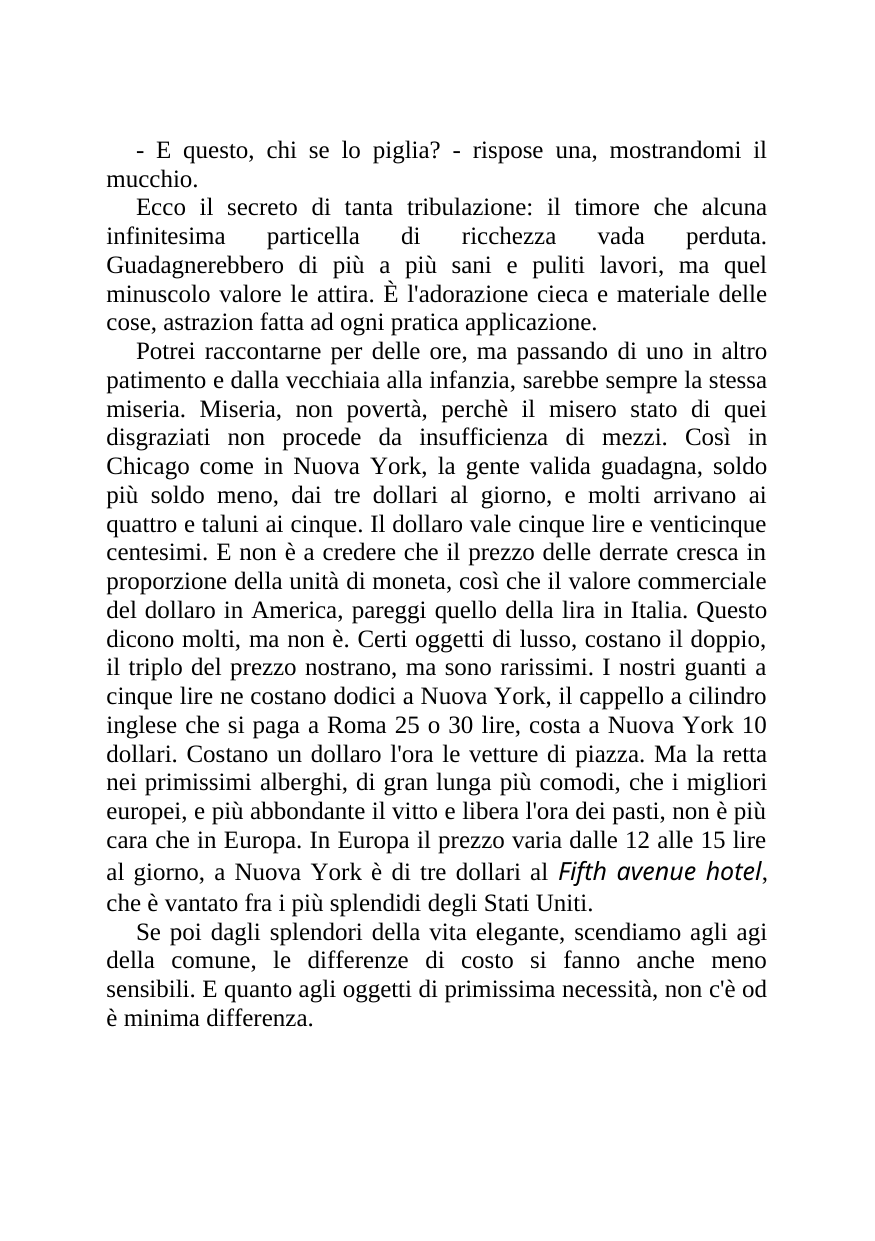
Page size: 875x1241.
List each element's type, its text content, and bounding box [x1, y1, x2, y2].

text Se poi dagli splendori della vita elegante, scendiamo agli agi della comune, le differenze di costo si fanno anche meno sensibili. E quanto agli oggetti di primissima necessità, non c'è od è minima differenza. [106, 917, 768, 1032]
text Potrei raccontarne per delle ore, ma passando di uno in altro patimento e dalla vecchiaia alla infanzia, sarebbe sempre la stessa miseria. Miseria, non povertà, perchè il misero stato di quei disgraziati non procede da insufficienza di mezzi. Così in Chicago come in Nuova York, la gente valida guadagna, soldo più soldo meno, dai tre dollari al giorno, e molti arrivano ai quattro e taluni ai cinque. Il dollaro vale cinque lire e venticinque centesimi. E non è a credere che il prezzo delle derrate cresca in proporzione della unità di moneta, così che il valore commerciale del dollaro in America, pareggi quello della lira in Italia. Questo dicono molti, ma non è. Certi oggetti di lusso, costano il doppio, il triplo del prezzo nostrano, ma sono rarissimi. I nostri guanti a cinque lire ne costano dodici a Nuova York, il cappello a cilindro inglese che si paga a Roma 25 o 30 lire, costa a Nuova York 10 dollari. Costano un dollaro l'ora le vetture di piazza. Ma la retta nei primissimi alberghi, di gran lunga più comodi, che i migliori europei, e più abbondante il vitto e libera l'ora dei pasti, non è più cara che in Europa. In Europa il prezzo varia dalle 12 alle 15 lire al giorno, a Nuova York è di tre dollari al Fifth avenue hotel, che è vantato fra i più splendidi degli Stati Uniti. [106, 336, 768, 917]
text Ecco il secreto di tanta tribulazione: il timore che alcuna infinitesima particella di ricchezza vada perduta. Guadagnerebbero di più a più sani e puliti lavori, ma quel minuscolo valore le attira. È l'adorazione cieca e materiale delle cose, astrazion fatta ad ogni pratica applicazione. [106, 192, 768, 336]
text - E questo, chi se lo piglia? - rispose una, mostrandomi il mucchio. [106, 135, 768, 192]
